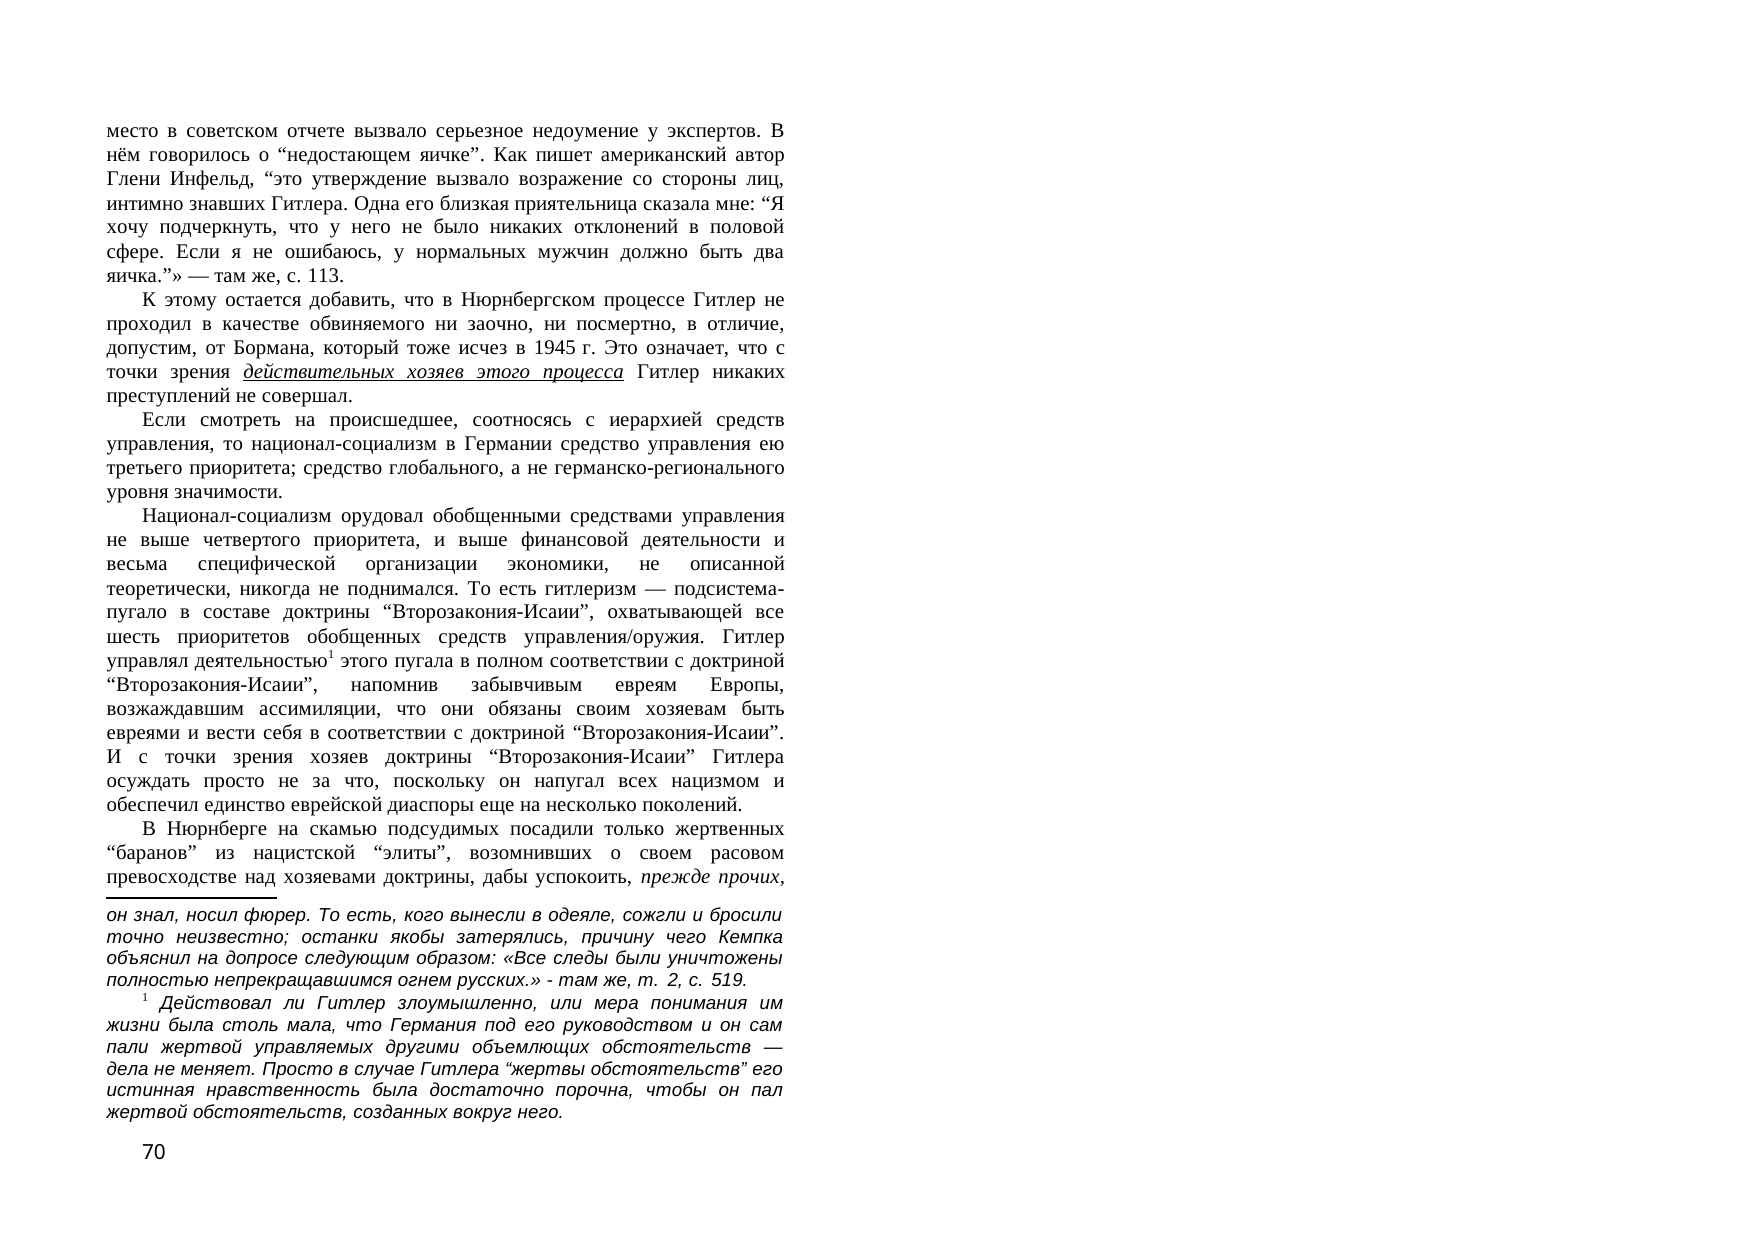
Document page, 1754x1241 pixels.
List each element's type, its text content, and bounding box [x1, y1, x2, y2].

text Если смотреть на происшедшее, соотносясь с иерархией средств управления, то национал-социализм в Германии средство управления ею третьего приоритета; средство глобального, а не германско-регионального уровня значимости. [106, 407, 785, 503]
text К этому остается добавить, что в Нюрнбергском процессе Гитлер не проходил в качестве обвиняемого ни заочно, ни посмертно, в отличие, допустим, от Бормана, который тоже исчез в 1945 г. Это означает, что с точки зрения действительных хозяев этого процесса Гитлер никаких преступлений не совершал. [106, 287, 785, 407]
text Национал-социализм орудовал обобщенными средствами управления не выше четвертого приоритета, и выше финансовой деятельности и весьма специфической организации экономики, не описанной теоретически, никогда не поднимался. То есть гитлеризм — подсистема-пугало в составе доктрины “Второзакония-Исаии”, охватывающей все шесть приоритетов обобщенных средств управления/оружия. Гитлер управлял деятельностью этого пугала в полном соответствии с доктриной “Второзакония-Исаии”, напомнив забывчивым евреям Европы, возжаждавшим ассимиляции, что они обязаны своим хозяевам быть евреями и вести себя в соответствии с доктриной “Второзакония-Исаии”. И с точки зрения хозяев доктрины “Второзакония-Исаии” Гитлера осуждать просто не за что, поскольку он напугал всех нацизмом и обеспечил единство еврейской диаспоры еще на несколько поколений. [106, 503, 785, 816]
text место в советском отчете вызвало серьезное недоумение у экспертов. В нём говорилось о “недостающем яичке”. Как пишет американский автор Глени Инфельд, “это утверждение вызвало возражение со стороны лиц, интимно знавших Гитлера. Одна его близкая приятельница сказала мне: “Я хочу подчеркнуть, что у него не было никаких отклонений в половой сфере. Если я не ошибаюсь, у нормальных мужчин должно быть два яичка.”» — там же, с. 113. [106, 118, 785, 287]
text он знал, носил фюрер. То есть, кого вынесли в одеяле, сожгли и бросили точно неизвестно; останки якобы затерялись, причину чего Кемпка объяснил на допросе следующим образом: «Все следы были уничтожены полностью непрекращавшимся огнем русских.» - там же, т. 2, с. 519. [106, 904, 785, 990]
text Действовал ли Гитлер злоумышленно, или мера понимания им жизни была столь мала, что Германия под его руководством и он сам пали жертвой управляемых другими объемлющих обстоятельств — дела не меняет. Просто в случае Гитлера “жертвы обстоятельств” его истинная нравственность была достаточно порочна, чтобы он пал жертвой обстоятельств, созданных вокруг него. [106, 990, 785, 1122]
text В Нюрнберге на скамью подсудимых посадили только жертвенных “баранов” из нацистской “элиты”, возомнивших о своем расовом превосходстве над хозяевами доктрины, дабы успокоить, прежде прочих, [106, 816, 785, 888]
